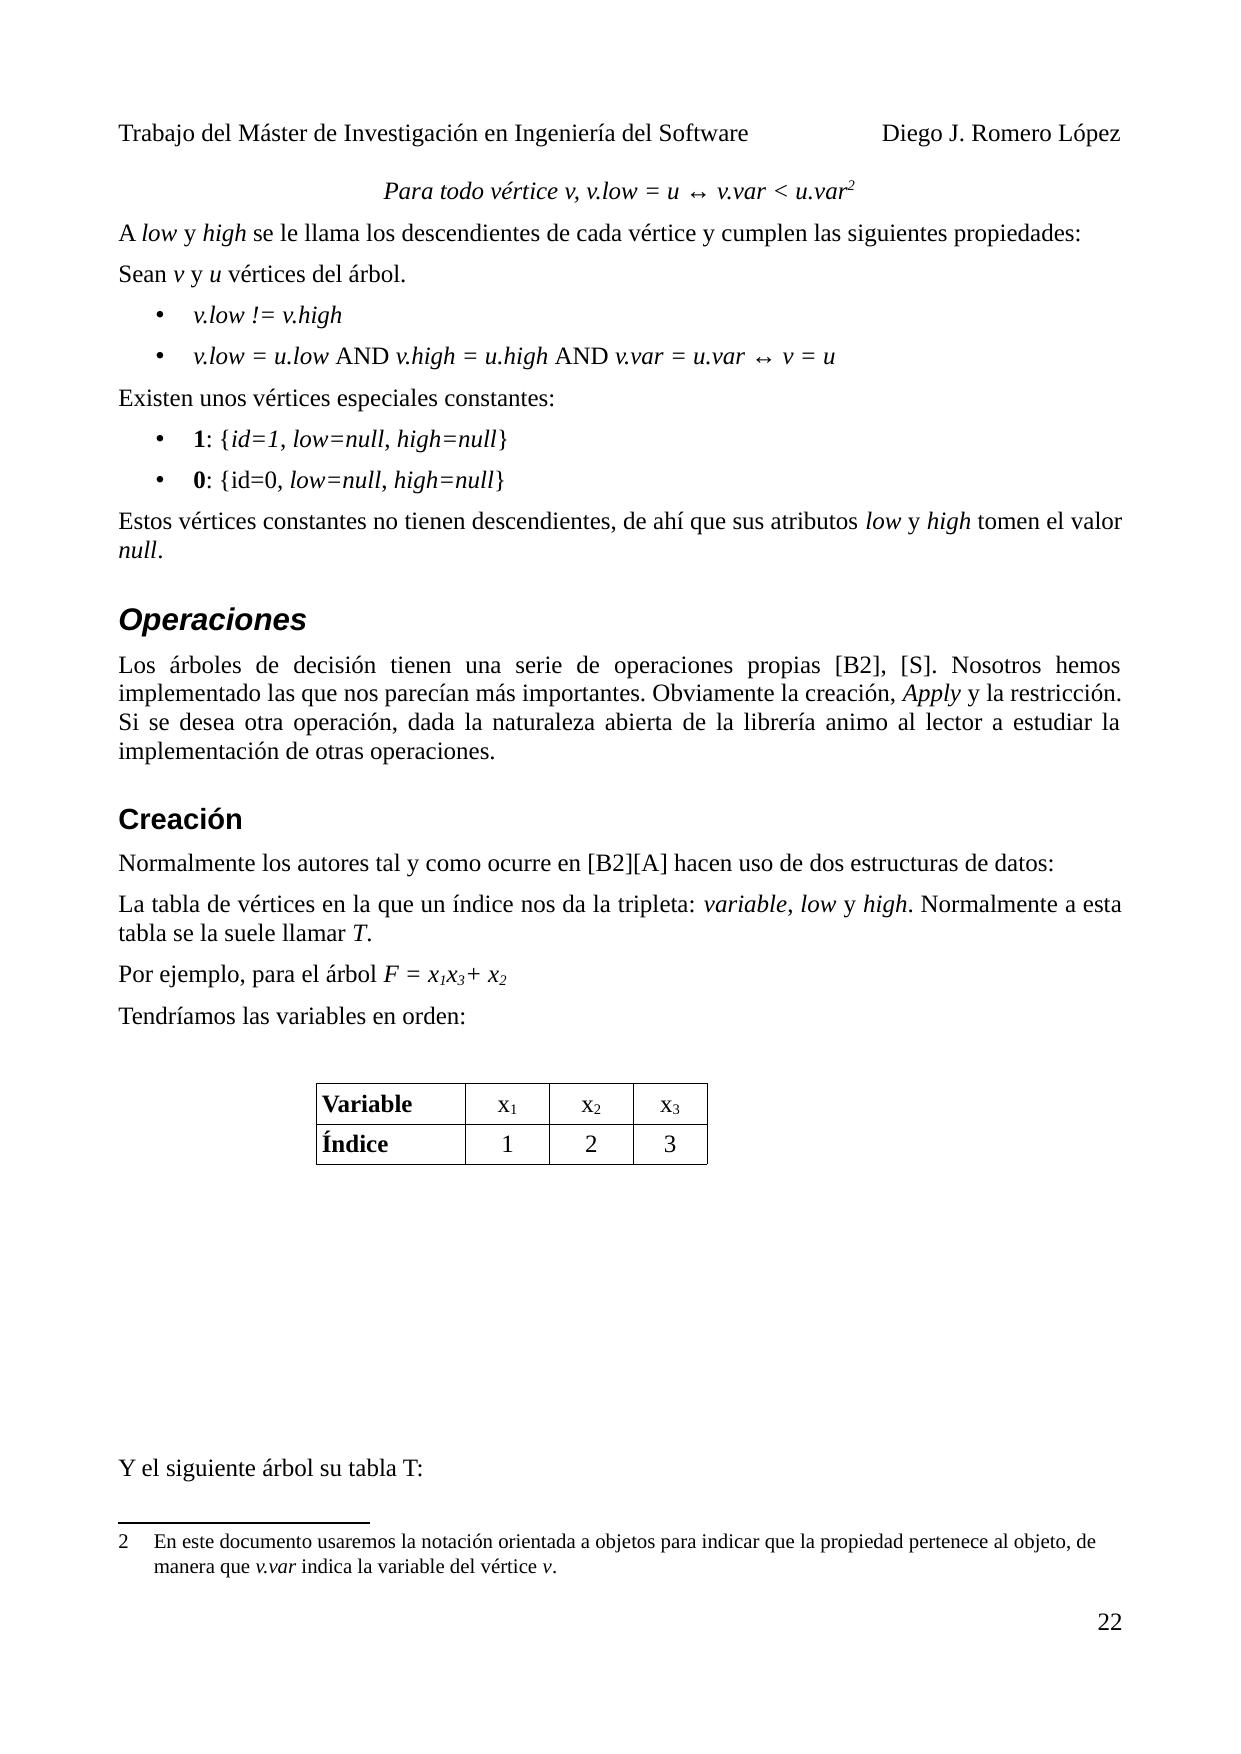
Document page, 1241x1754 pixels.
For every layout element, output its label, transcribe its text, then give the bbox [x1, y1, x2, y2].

text Los árboles de decisión tienen una serie de operaciones propias [B2], [S]. Nosotros hemos implementado las que nos parecían más importantes. Obviamente la creación, Apply y la restricción. Si se desea otra operación, dada la naturaleza abierta de la librería animo al lector a estudiar la implementación de otras operaciones. [118, 650, 1122, 765]
text Sean v y u vértices del árbol. [118, 259, 1122, 288]
table_header x1 [466, 1084, 549, 1124]
subtitle Operaciones [118, 601, 1122, 637]
text Existen unos vértices especiales constantes: [118, 383, 1122, 411]
text Tendríamos las variables en orden: [118, 1001, 1122, 1029]
text A low y high se le llama los descendientes de cada vértice y cumplen las siguientes propiedades: [118, 218, 1122, 246]
subtitle Creación [118, 802, 1122, 836]
text En este documento usaremos la notación orientada a objetos para indicar que la propiedad pertenece al objeto, de manera que v.var indica la variable del vértice v. [118, 1529, 1122, 1578]
table_header x2 [550, 1084, 633, 1124]
table_header Variable [317, 1084, 465, 1124]
text Por ejemplo, para el árbol F = x1x3+ x2 [118, 959, 1122, 988]
list v.low != v.high [156, 300, 1122, 329]
table_cell Índice [317, 1125, 465, 1164]
table_header x3 [634, 1084, 707, 1124]
table_cell 2 [550, 1125, 633, 1164]
text Estos vértices constantes no tienen descendientes, de ahí que sus atributos low y high tomen el valor null. [118, 506, 1122, 564]
text Y el siguiente árbol su tabla T: [118, 1453, 1122, 1482]
list v.low = u.low AND v.high = u.high AND v.var = u.var ↔ v = u [156, 341, 1122, 370]
table_cell 1 [466, 1125, 549, 1164]
table_cell 3 [634, 1125, 707, 1164]
list 0: {id=0, low=null, high=null} [156, 465, 1122, 494]
text Para todo vértice v, v.low = u ↔ v.var < u.var [118, 176, 1122, 205]
list 1: {id=1, low=null, high=null} [156, 424, 1122, 453]
text La tabla de vértices en la que un índice nos da la tripleta: variable, low y high. Normalmente a esta tabla se la suele llamar T. [118, 889, 1122, 947]
text Normalmente los autores tal y como ocurre en [B2][A] hacen uso de dos estructuras de datos: [118, 848, 1122, 877]
